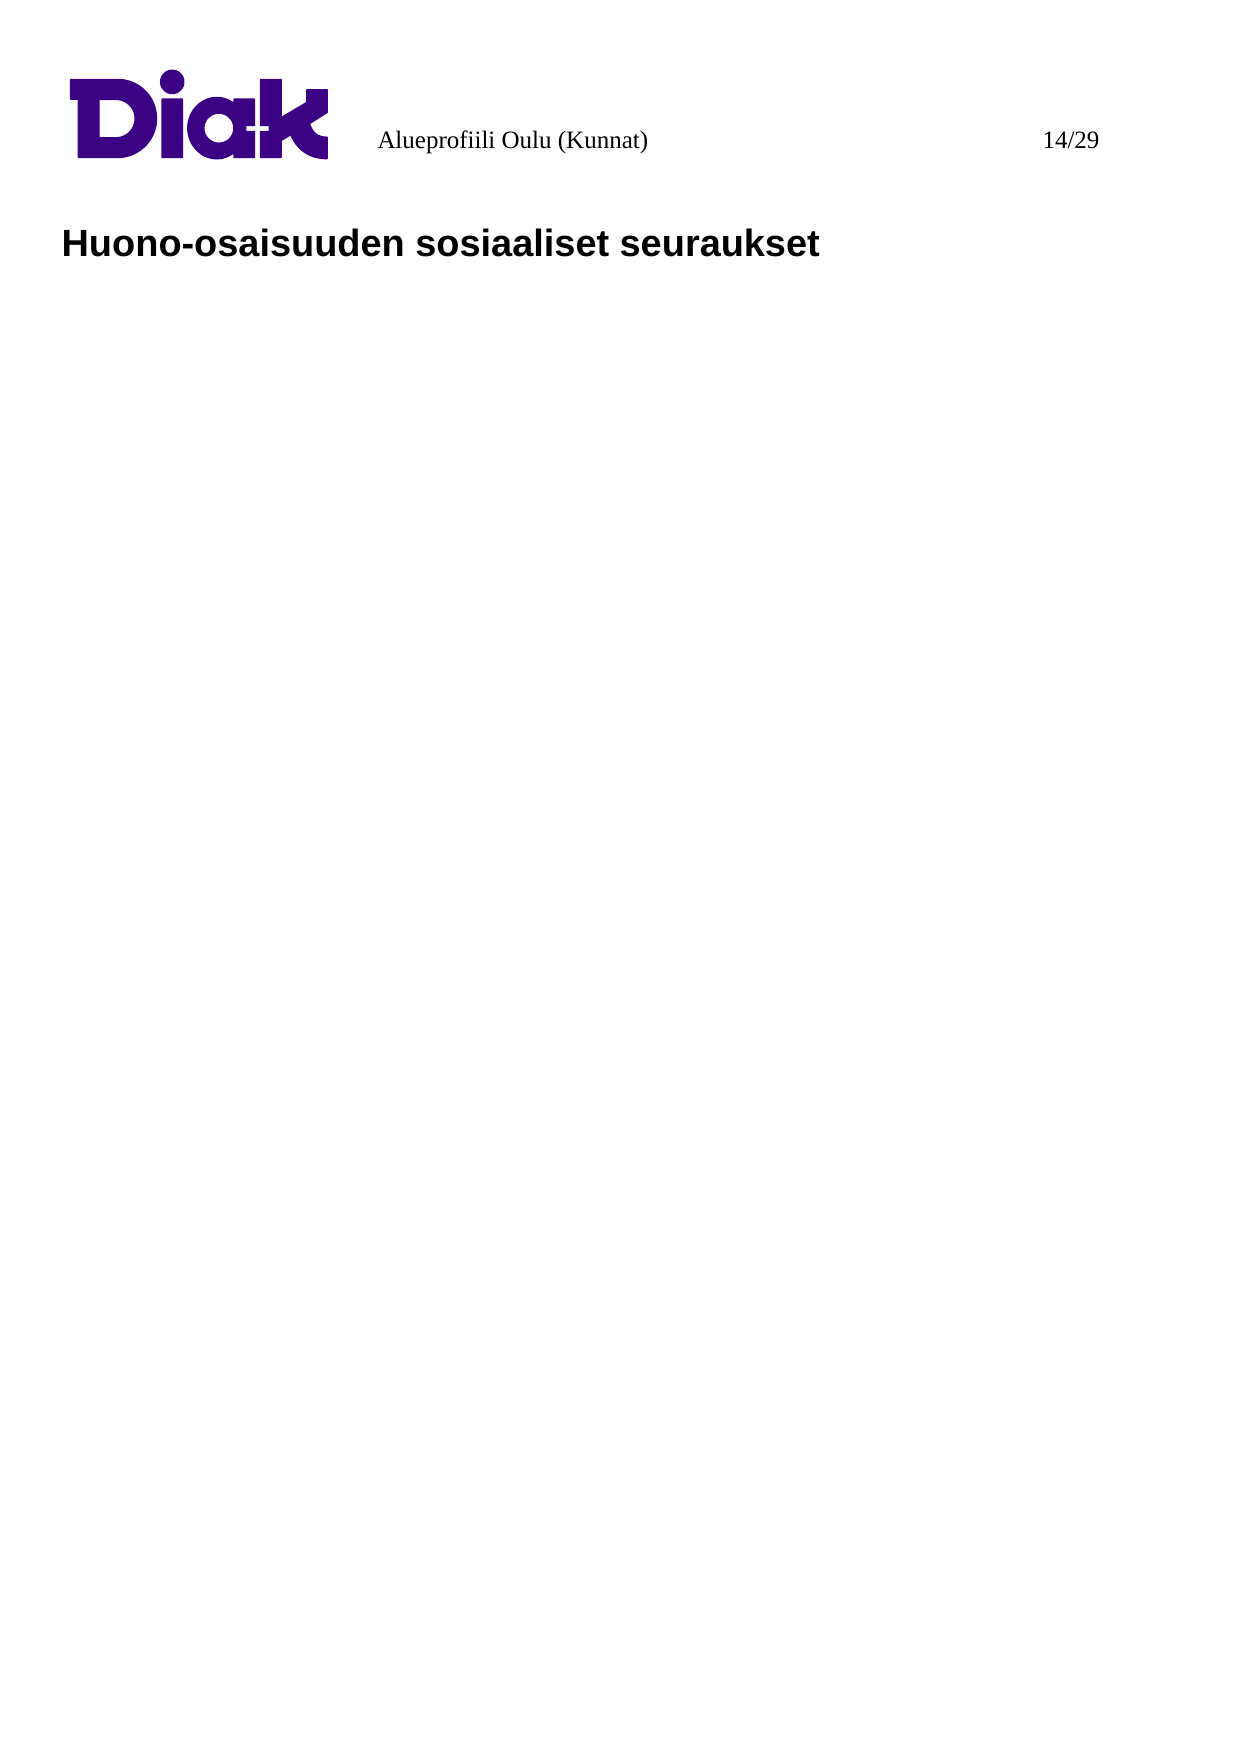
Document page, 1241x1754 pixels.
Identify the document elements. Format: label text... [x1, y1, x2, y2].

subtitle Huono-osaisuuden sosiaaliset seuraukset [61, 221, 1179, 265]
